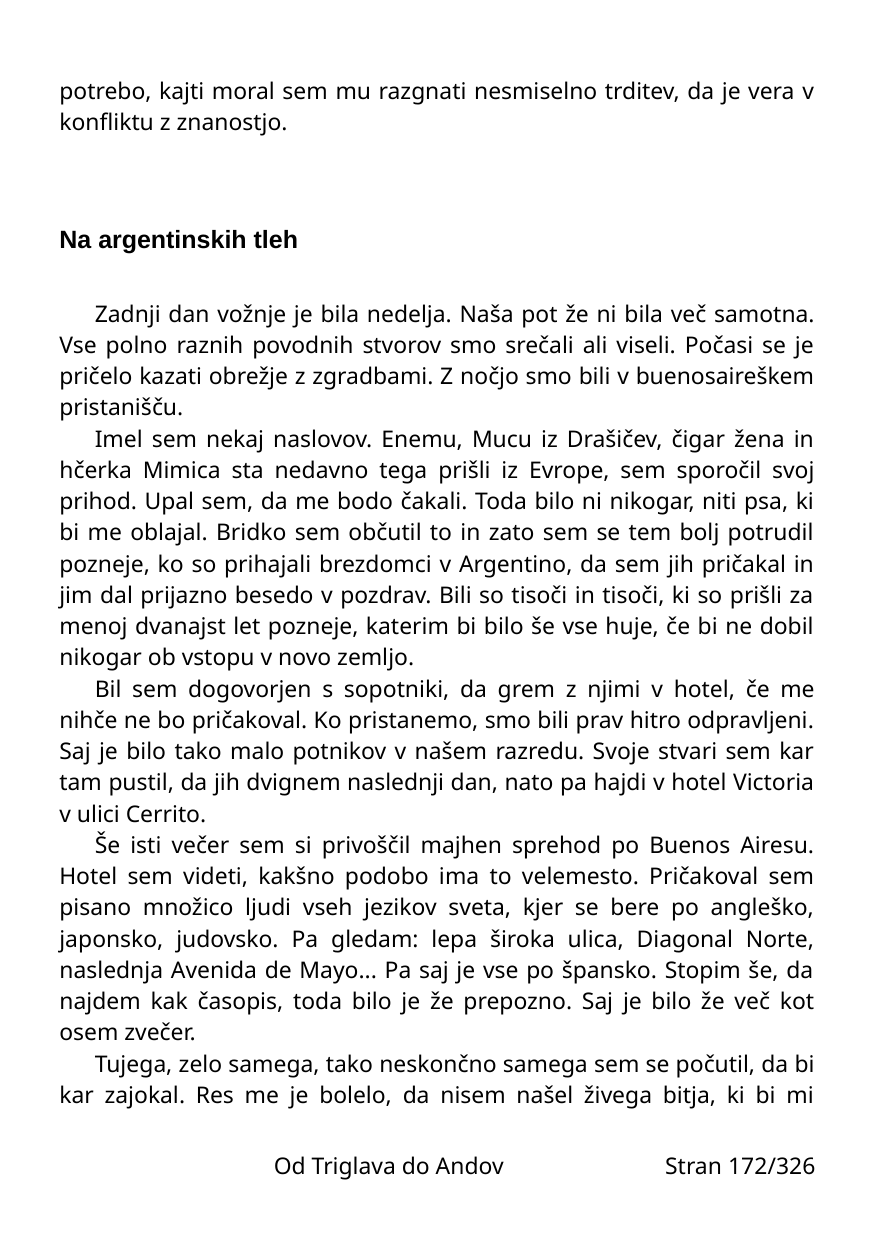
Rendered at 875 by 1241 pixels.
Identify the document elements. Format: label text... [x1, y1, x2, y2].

text Imel sem nekaj naslovov. Enemu, Mucu iz Drašičev, čigar žena in hčerka Mimica sta nedavno tega prišli iz Evrope, sem sporočil svoj prihod. Upal sem, da me bodo čakali. Toda bilo ni nikogar, niti psa, ki bi me oblajal. Bridko sem občutil to in zato sem se tem bolj potrudil pozneje, ko so prihajali brezdomci v Argentino, da sem jih pričakal in jim dal prijazno besedo v pozdrav. Bili so tisoči in tisoči, ki so prišli za menoj dvanajst let pozneje, katerim bi bilo še vse huje, če bi ne dobil nikogar ob vstopu v novo zemljo. [59, 422, 815, 672]
text Še isti večer sem si privoščil majhen sprehod po Buenos Airesu. Hotel sem videti, kakšno podobo ima to velemesto. Pričakoval sem pisano množico ljudi vseh jezikov sveta, kjer se bere po angleško, japonsko, judovsko. Pa gledam: lepa široka ulica, Diagonal Norte, naslednja Avenida de Mayo... Pa saj je vse po špansko. Stopim še, da najdem kak časopis, toda bilo je že prepozno. Saj je bilo že več kot osem zvečer. [59, 829, 815, 1047]
subtitle Na argentinskih tleh [59, 225, 815, 254]
text Tujega, zelo samega, tako neskončno samega sem se počutil, da bi kar zajokal. Res me je bolelo, da nisem našel živega bitja, ki bi mi [59, 1047, 815, 1110]
text Zadnji dan vožnje je bila nedelja. Naša pot že ni bila več samotna. Vse polno raznih povodnih stvorov smo srečali ali viseli. Počasi se je pričelo kazati obrežje z zgradbami. Z nočjo smo bili v buenosaireškem pristanišču. [59, 297, 815, 422]
text potrebo, kajti moral sem mu razgnati nesmiselno trditev, da je vera v konfliktu z znanostjo. [59, 75, 815, 137]
text Bil sem dogovorjen s sopotniki, da grem z njimi v hotel, če me nihče ne bo pričakoval. Ko pristanemo, smo bili prav hitro odpravljeni. Saj je bilo tako malo potnikov v našem razredu. Svoje stvari sem kar tam pustil, da jih dvignem naslednji dan, nato pa hajdi v hotel Victoria v ulici Cerrito. [59, 672, 815, 829]
